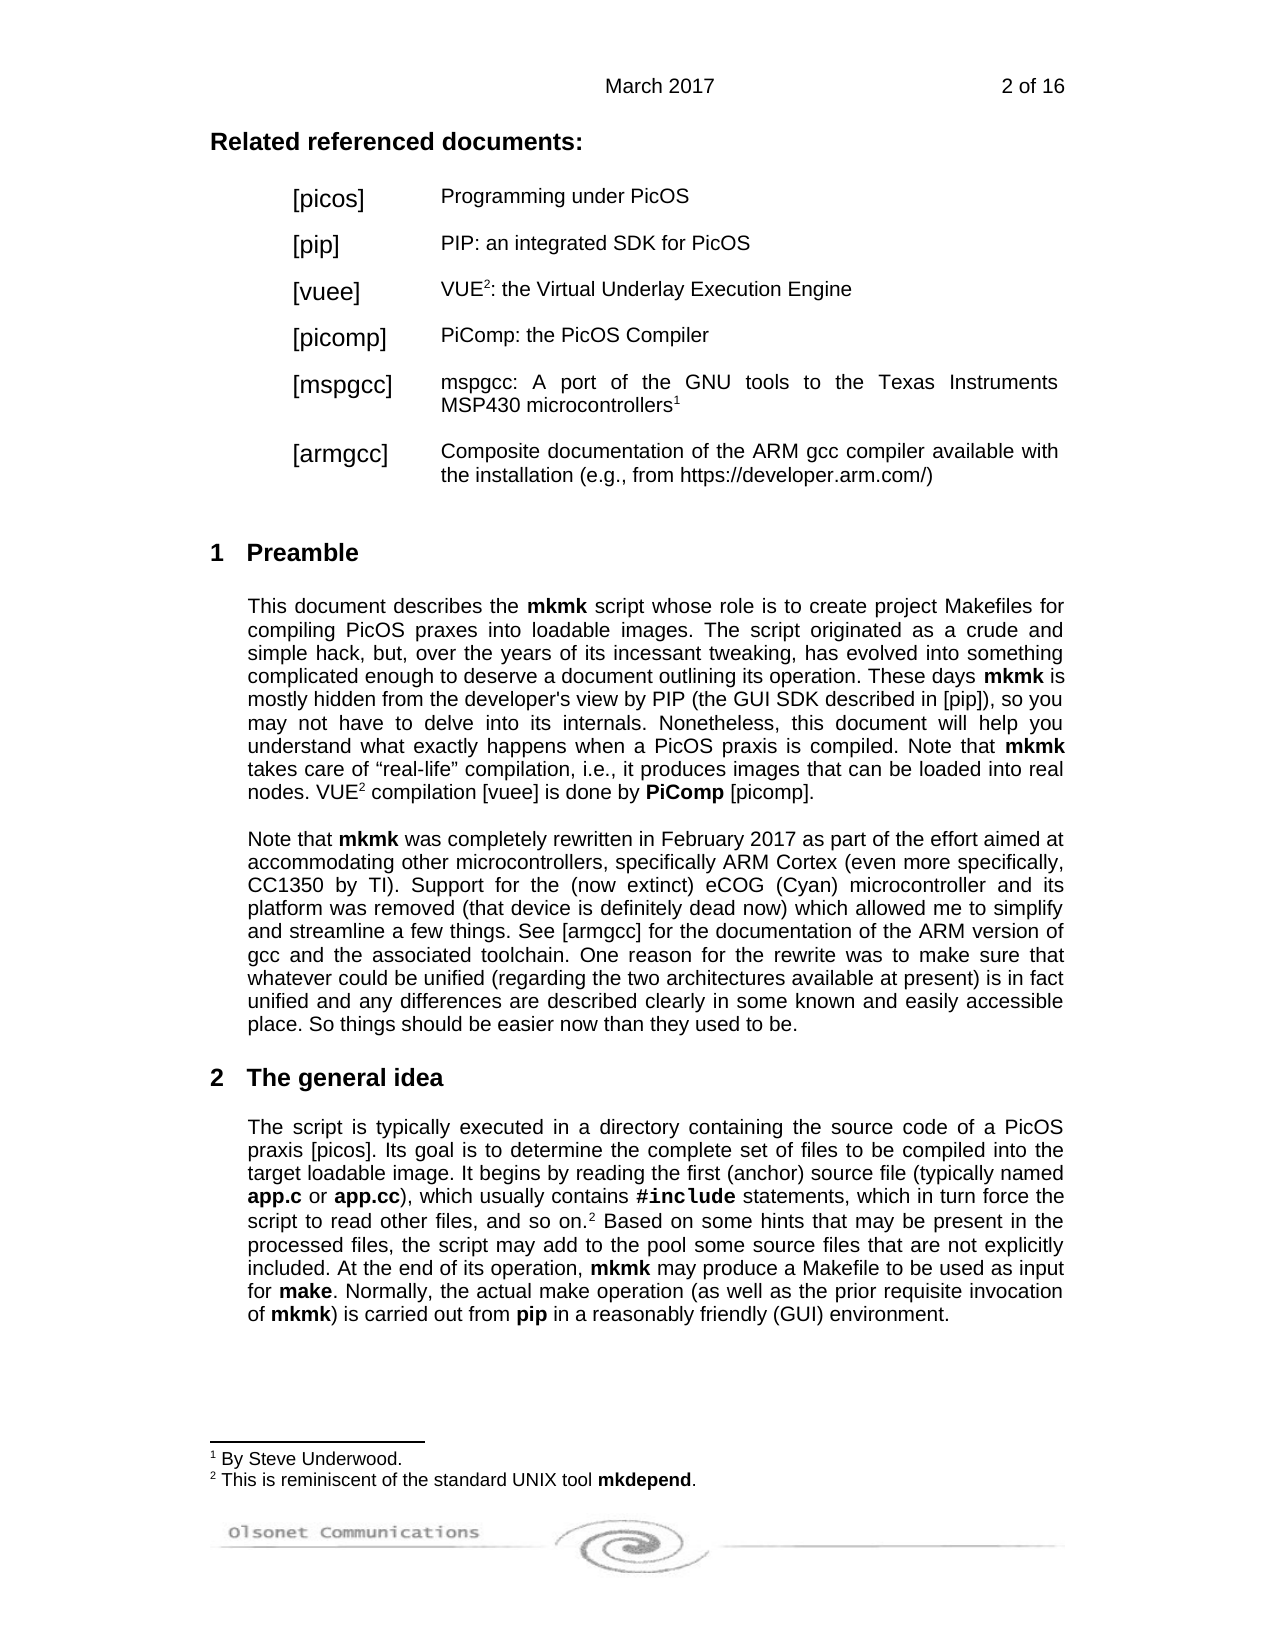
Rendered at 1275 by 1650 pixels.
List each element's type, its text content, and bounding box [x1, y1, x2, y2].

table_cell [pip] [287, 225, 435, 272]
text Note that mkmk was completely rewritten in February 2017 as part of the effort aimed at accommodating other microcontrollers, specifically ARM Cortex (even more specifically, CC1350 by TI). Support for the (now extinct) eCOG (Cyan) microcontroller and its platform was removed (that device is definitely dead now) which allowed me to simplify and streamline a few things. See [armgcc] for the documentation of the ARM version of gcc and the associated toolchain. One reason for the rewrite was to make sure that whatever could be unified (regarding the two architectures available at present) is in fact unified and any differences are described clearly in some known and easily accessible place. So things should be easier now than they used to be. [247, 827, 1065, 1036]
table_header [picos] [287, 179, 435, 225]
picture [210, 1504, 1065, 1596]
subtitle The general idea [210, 1064, 1065, 1092]
table_cell Composite documentation of the ARM gcc compiler available with the installation (e.g., from https://developer.arm.com/) [435, 434, 1065, 504]
table_cell VUE2: the Virtual Underlay Execution Engine [435, 272, 1065, 318]
table_cell [vuee] [287, 272, 435, 318]
table_cell [picomp] [287, 318, 435, 365]
text Related referenced documents: [210, 128, 1065, 156]
text The script is typically executed in a directory containing the source code of a PicOS praxis [picos]. Its goal is to determine the complete set of files to be compiled into the target loadable image. It begins by reading the first (anchor) source file (typically named app.c or app.cc), which usually contains #include statements, which in turn force the script to read other files, and so on. Based on some hints that may be present in the processed files, the script may add to the pool some source files that are not explicitly included. At the end of its operation, mkmk may produce a Makefile to be used as input for make. Normally, the actual make operation (as well as the prior requisite invocation of mkmk) is carried out from pip in a reasonably friendly (GUI) environment. [247, 1115, 1065, 1326]
subtitle Preamble [210, 539, 1065, 567]
table_header Programming under PicOS [435, 179, 1065, 225]
table_cell mspgcc: A port of the GNU tools to the Texas Instruments MSP430 microcontrollers [435, 365, 1065, 434]
table_cell [armgcc] [287, 434, 435, 504]
text This is reminiscent of the standard UNIX tool mkdepend. [210, 1469, 1065, 1490]
table_cell PiComp: the PicOS Compiler [435, 318, 1065, 365]
table_cell PIP: an integrated SDK for PicOS [435, 225, 1065, 272]
text This document describes the mkmk script whose role is to create project Makefiles for compiling PicOS praxes into loadable images. The script originated as a crude and simple hack, but, over the years of its incessant tweaking, has evolved into something complicated enough to deserve a document outlining its operation. These days mkmk is mostly hidden from the developer's view by PIP (the GUI SDK described in [pip]), so you may not have to delve into its internals. Nonetheless, this document will help you understand what exactly happens when a PicOS praxis is compiled. Note that mkmk takes care of “real-life” compilation, i.e., it produces images that can be loaded into real nodes. VUE2 compilation [vuee] is done by PiComp [picomp]. [247, 595, 1065, 804]
table_cell [mspgcc] [287, 365, 435, 434]
